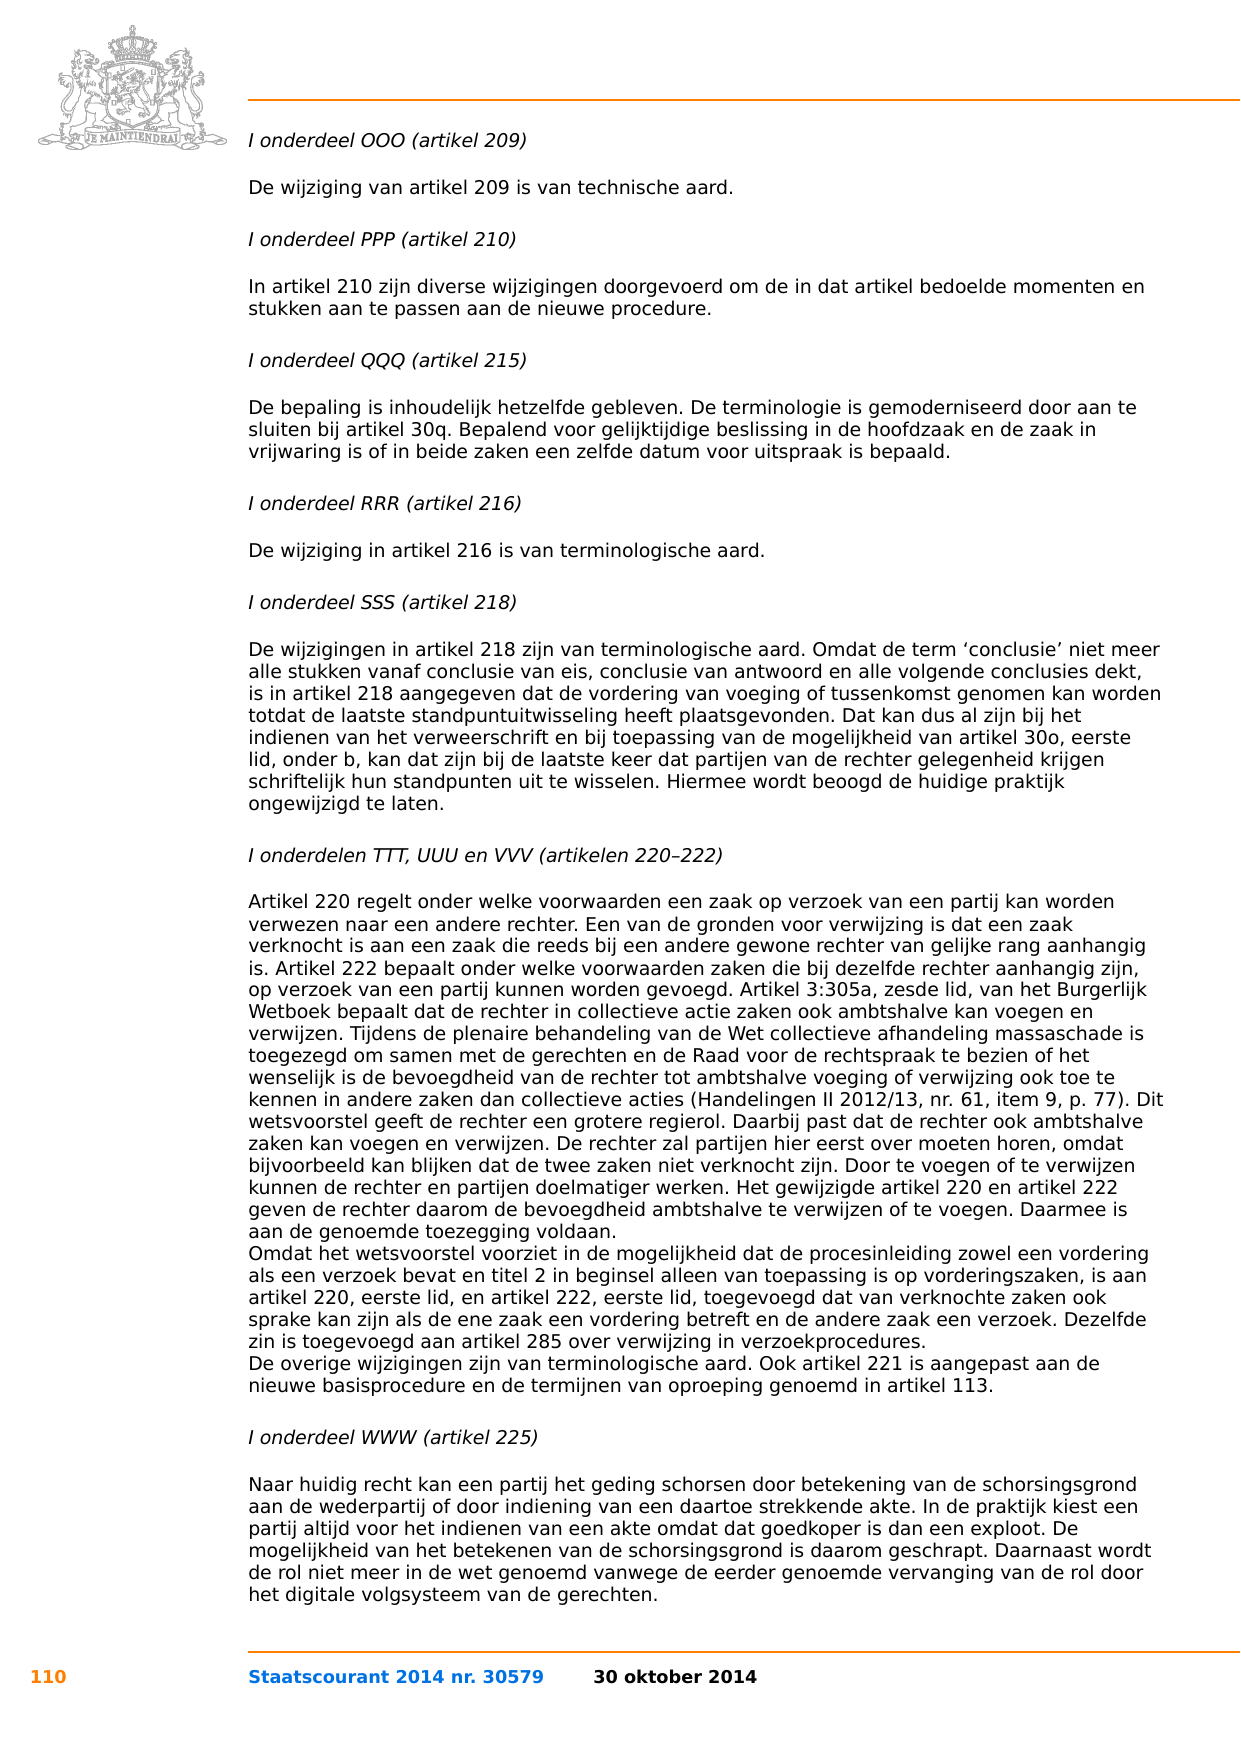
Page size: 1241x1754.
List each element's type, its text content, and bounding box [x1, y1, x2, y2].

text Omdat het wetsvoorstel voorziet in de mogelijkheid dat de procesinleiding zowel een vordering als een verzoek bevat en titel 2 in beginsel alleen van toepassing is op vorderingszaken, is aan artikel 220, eerste lid, en artikel 222, eerste lid, toegevoegd dat van verknochte zaken ook sprake kan zijn als de ene zaak een vordering betreft en de andere zaak een verzoek. Dezelfde zin is toegevoegd aan artikel 285 over verwijzing in verzoekprocedures. [248, 1243, 1163, 1353]
picture [38, 25, 227, 150]
subtitle I onderdeel RRR (artikel 216) [248, 493, 1163, 515]
subtitle I onderdeel WWW (artikel 225) [248, 1427, 1163, 1449]
text Artikel 220 regelt onder welke voorwaarden een zaak op verzoek van een partij kan worden verwezen naar een andere rechter. Een van de gronden voor verwijzing is dat een zaak verknocht is aan een zaak die reeds bij een andere gewone rechter van gelijke rang aanhangig is. Artikel 222 bepaalt onder welke voorwaarden zaken die bij dezelfde rechter aanhangig zijn, op verzoek van een partij kunnen worden gevoegd. Artikel 3:305a, zesde lid, van het Burgerlijk Wetboek bepaalt dat de rechter in collectieve actie zaken ook ambtshalve kan voegen en verwijzen. Tijdens de plenaire behandeling van de Wet collectieve afhandeling massaschade is toegezegd om samen met de gerechten en de Raad voor de rechtspraak te bezien of het wenselijk is de bevoegdheid van de rechter tot ambtshalve voeging of verwijzing ook toe te kennen in andere zaken dan collectieve acties (Handelingen II 2012/13, nr. 61, item 9, p. 77). Dit wetsvoorstel geeft de rechter een grotere regierol. Daarbij past dat de rechter ook ambtshalve zaken kan voegen en verwijzen. De rechter zal partijen hier eerst over moeten horen, omdat bijvoorbeeld kan blijken dat de twee zaken niet verknocht zijn. Door te voegen of te verwijzen kunnen de rechter en partijen doelmatiger werken. Het gewijzigde artikel 220 en artikel 222 geven de rechter daarom de bevoegdheid ambtshalve te verwijzen of te voegen. Daarmee is aan de genoemde toezegging voldaan. [248, 891, 1163, 1243]
text De wijziging van artikel 209 is van technische aard. [248, 177, 1163, 199]
subtitle I onderdeel PPP (artikel 210) [248, 229, 1163, 251]
text De bepaling is inhoudelijk hetzelfde gebleven. De terminologie is gemoderniseerd door aan te sluiten bij artikel 30q. Bepalend voor gelijktijdige beslissing in de hoofdzaak en de zaak in vrijwaring is of in beide zaken een zelfde datum voor uitspraak is bepaald. [248, 397, 1163, 463]
subtitle I onderdelen TTT, UUU en VVV (artikelen 220–222) [248, 844, 1163, 866]
subtitle I onderdeel SSS (artikel 218) [248, 592, 1163, 614]
text Naar huidig recht kan een partij het geding schorsen door betekening van de schorsingsgrond aan de wederpartij of door indiening van een daartoe strekkende akte. In de praktijk kiest een partij altijd voor het indienen van een akte omdat dat goedkoper is dan een exploot. De mogelijkheid van het betekenen van de schorsingsgrond is daarom geschrapt. Daarnaast wordt de rol niet meer in de wet genoemd vanwege de eerder genoemde vervanging van de rol door het digitale volgsysteem van de gerechten. [248, 1474, 1163, 1606]
subtitle I onderdeel OOO (artikel 209) [248, 130, 1163, 152]
subtitle I onderdeel QQQ (artikel 215) [248, 350, 1163, 372]
text In artikel 210 zijn diverse wijzigingen doorgevoerd om de in dat artikel bedoelde momenten en stukken aan te passen aan de nieuwe procedure. [248, 276, 1163, 320]
text De wijziging in artikel 216 is van terminologische aard. [248, 540, 1163, 562]
text De overige wijzigingen zijn van terminologische aard. Ook artikel 221 is aangepast aan de nieuwe basisprocedure en de termijnen van oproeping genoemd in artikel 113. [248, 1353, 1163, 1397]
text De wijzigingen in artikel 218 zijn van terminologische aard. Omdat de term ‘conclusie’ niet meer alle stukken vanaf conclusie van eis, conclusie van antwoord en alle volgende conclusies dekt, is in artikel 218 aangegeven dat de vordering van voeging of tussenkomst genomen kan worden totdat de laatste standpuntuitwisseling heeft plaatsgevonden. Dat kan dus al zijn bij het indienen van het verweerschrift en bij toepassing van de mogelijkheid van artikel 30o, eerste lid, onder b, kan dat zijn bij de laatste keer dat partijen van de rechter gelegenheid krijgen schriftelijk hun standpunten uit te wisselen. Hiermee wordt beoogd de huidige praktijk ongewijzigd te laten. [248, 639, 1163, 814]
